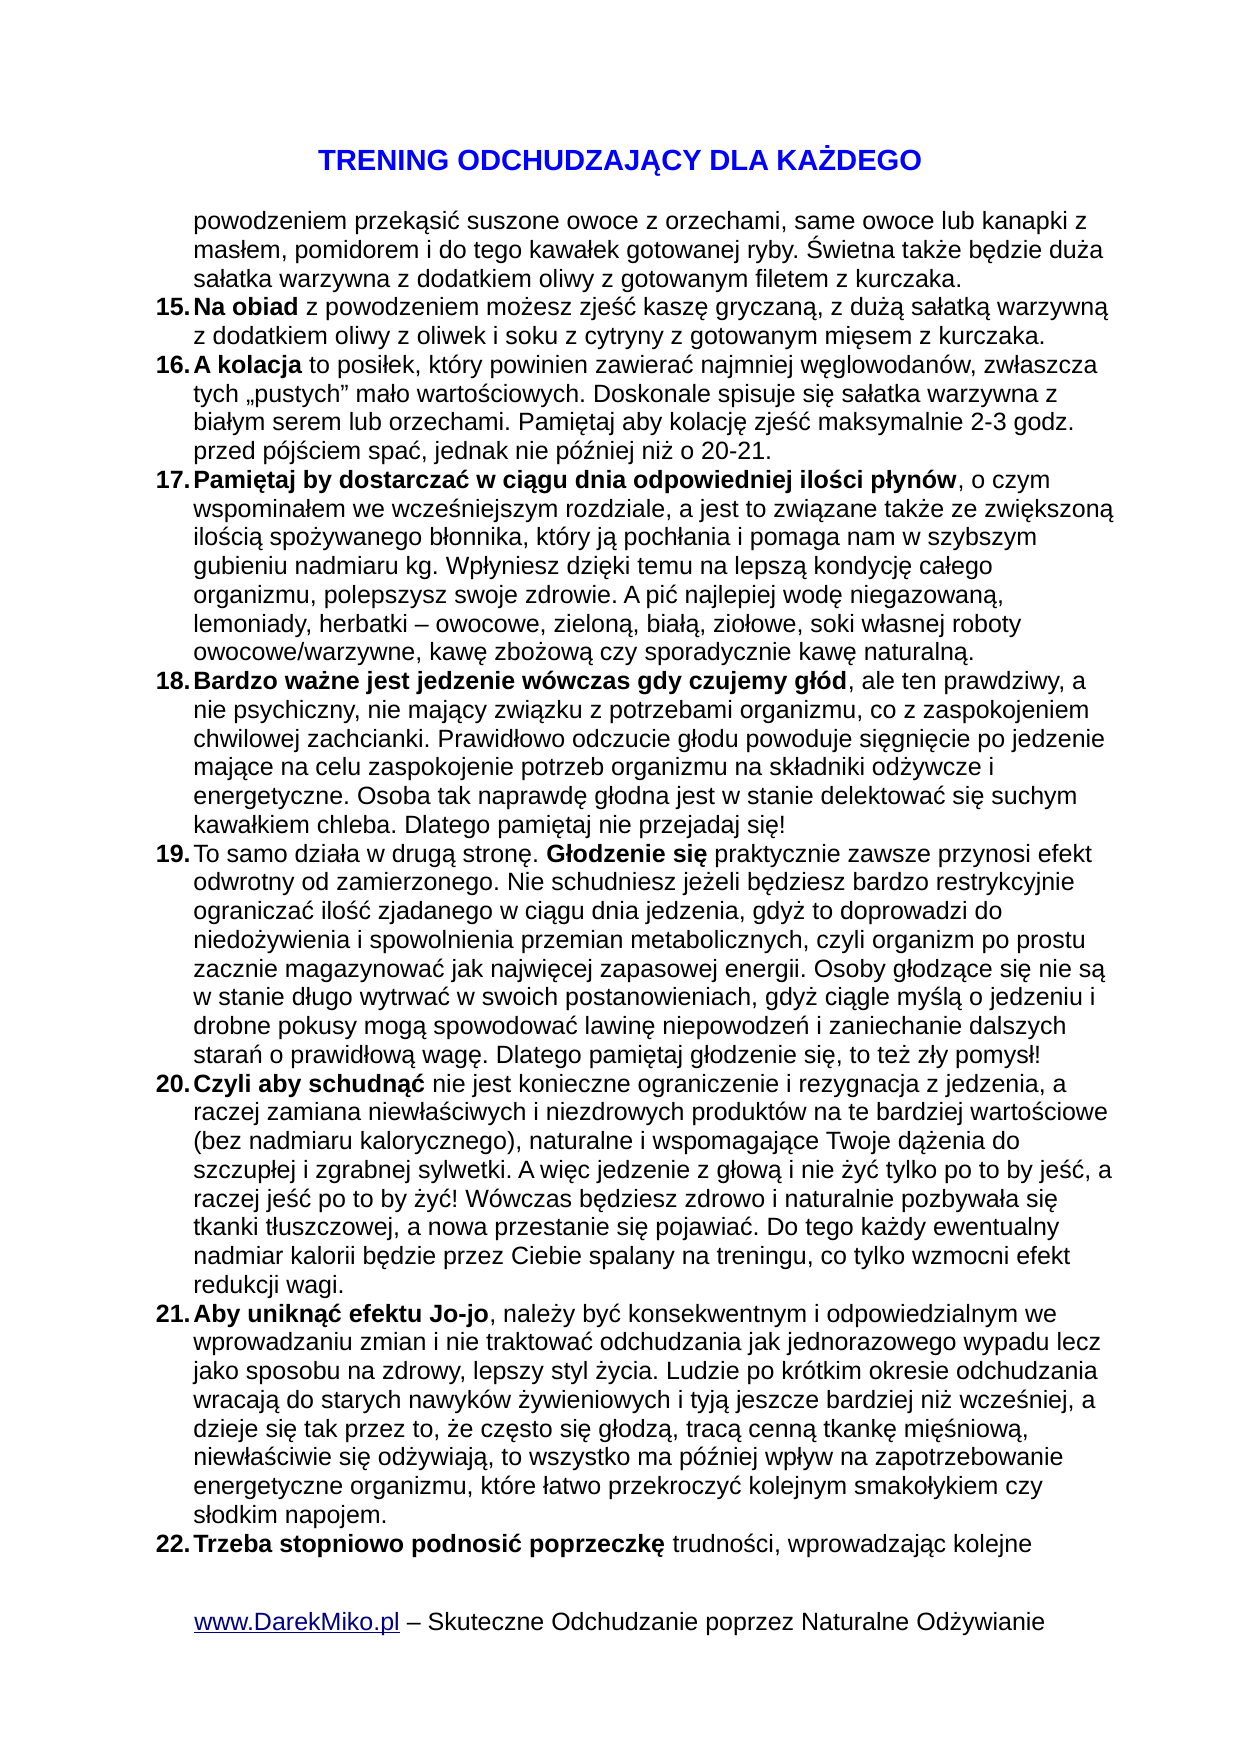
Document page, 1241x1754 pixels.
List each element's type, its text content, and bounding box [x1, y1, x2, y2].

list Bardzo ważne jest jedzenie wówczas gdy czujemy głód, ale ten prawdziwy, a nie psychiczny, nie mający związku z potrzebami organizmu, co z zaspokojeniem chwilowej zachcianki. Prawidłowo odczucie głodu powoduje sięgnięcie po jedzenie mające na celu zaspokojenie potrzeb organizmu na składniki odżywcze i energetyczne. Osoba tak naprawdę głodna jest w stanie delektować się suchym kawałkiem chleba. Dlatego pamiętaj nie przejadaj się! [156, 666, 1122, 839]
list A kolacja to posiłek, który powinien zawierać najmniej węglowodanów, zwłaszcza tych „pustych” mało wartościowych. Doskonale spisuje się sałatka warzywna z białym serem lub orzechami. Pamiętaj aby kolację zjeść maksymalnie 2-3 godz. przed pójściem spać, jednak nie później niż o 20-21. [156, 350, 1122, 465]
list Aby uniknąć efektu Jo-jo, należy być konsekwentnym i odpowiedzialnym we wprowadzaniu zmian i nie traktować odchudzania jak jednorazowego wypadu lecz jako sposobu na zdrowy, lepszy styl życia. Ludzie po krótkim okresie odchudzania wracają do starych nawyków żywieniowych i tyją jeszcze bardziej niż wcześniej, a dzieje się tak przez to, że często się głodzą, tracą cenną tkankę mięśniową, niewłaściwie się odżywiają, to wszystko ma później wpływ na zapotrzebowanie energetyczne organizmu, które łatwo przekroczyć kolejnym smakołykiem czy słodkim napojem. [156, 1299, 1122, 1529]
list To samo działa w drugą stronę. Głodzenie się praktycznie zawsze przynosi efekt odwrotny od zamierzonego. Nie schudniesz jeżeli będziesz bardzo restrykcyjnie ograniczać ilość zjadanego w ciągu dnia jedzenia, gdyż to doprowadzi do niedożywienia i spowolnienia przemian metabolicznych, czyli organizm po prostu zacznie magazynować jak najwięcej zapasowej energii. Osoby głodzące się nie są w stanie długo wytrwać w swoich postanowieniach, gdyż ciągle myślą o jedzeniu i drobne pokusy mogą spowodować lawinę niepowodzeń i zaniechanie dalszych starań o prawidłową wagę. Dlatego pamiętaj głodzenie się, to też zły pomysł! [156, 839, 1122, 1069]
list Pamiętaj by dostarczać w ciągu dnia odpowiedniej ilości płynów, o czym wspominałem we wcześniejszym rozdziale, a jest to związane także ze zwiększoną ilością spożywanego błonnika, który ją pochłania i pomaga nam w szybszym gubieniu nadmiaru kg. Wpłyniesz dzięki temu na lepszą kondycję całego organizmu, polepszysz swoje zdrowie. A pić najlepiej wodę niegazowaną, lemoniady, herbatki – owocowe, zieloną, białą, ziołowe, soki własnej roboty owocowe/warzywne, kawę zbożową czy sporadycznie kawę naturalną. [156, 465, 1122, 666]
list Na obiad z powodzeniem możesz zjeść kaszę gryczaną, z dużą sałatką warzywną z dodatkiem oliwy z oliwek i soku z cytryny z gotowanym mięsem z kurczaka. [156, 292, 1122, 350]
list Czyli aby schudnąć nie jest konieczne ograniczenie i rezygnacja z jedzenia, a raczej zamiana niewłaściwych i niezdrowych produktów na te bardziej wartościowe (bez nadmiaru kalorycznego), naturalne i wspomagające Twoje dążenia do szczupłej i zgrabnej sylwetki. A więc jedzenie z głową i nie żyć tylko po to by jeść, a raczej jeść po to by żyć! Wówczas będziesz zdrowo i naturalnie pozbywała się tkanki tłuszczowej, a nowa przestanie się pojawiać. Do tego każdy ewentualny nadmiar kalorii będzie przez Ciebie spalany na treningu, co tylko wzmocni efekt redukcji wagi. [156, 1069, 1122, 1299]
list Trzeba stopniowo podnosić poprzeczkę trudności, wprowadzając kolejne [156, 1529, 1122, 1557]
list powodzeniem przekąsić suszone owoce z orzechami, same owoce lub kanapki z masłem, pomidorem i do tego kawałek gotowanej ryby. Świetna także będzie duża sałatka warzywna z dodatkiem oliwy z gotowanym filetem z kurczaka. [156, 206, 1122, 292]
